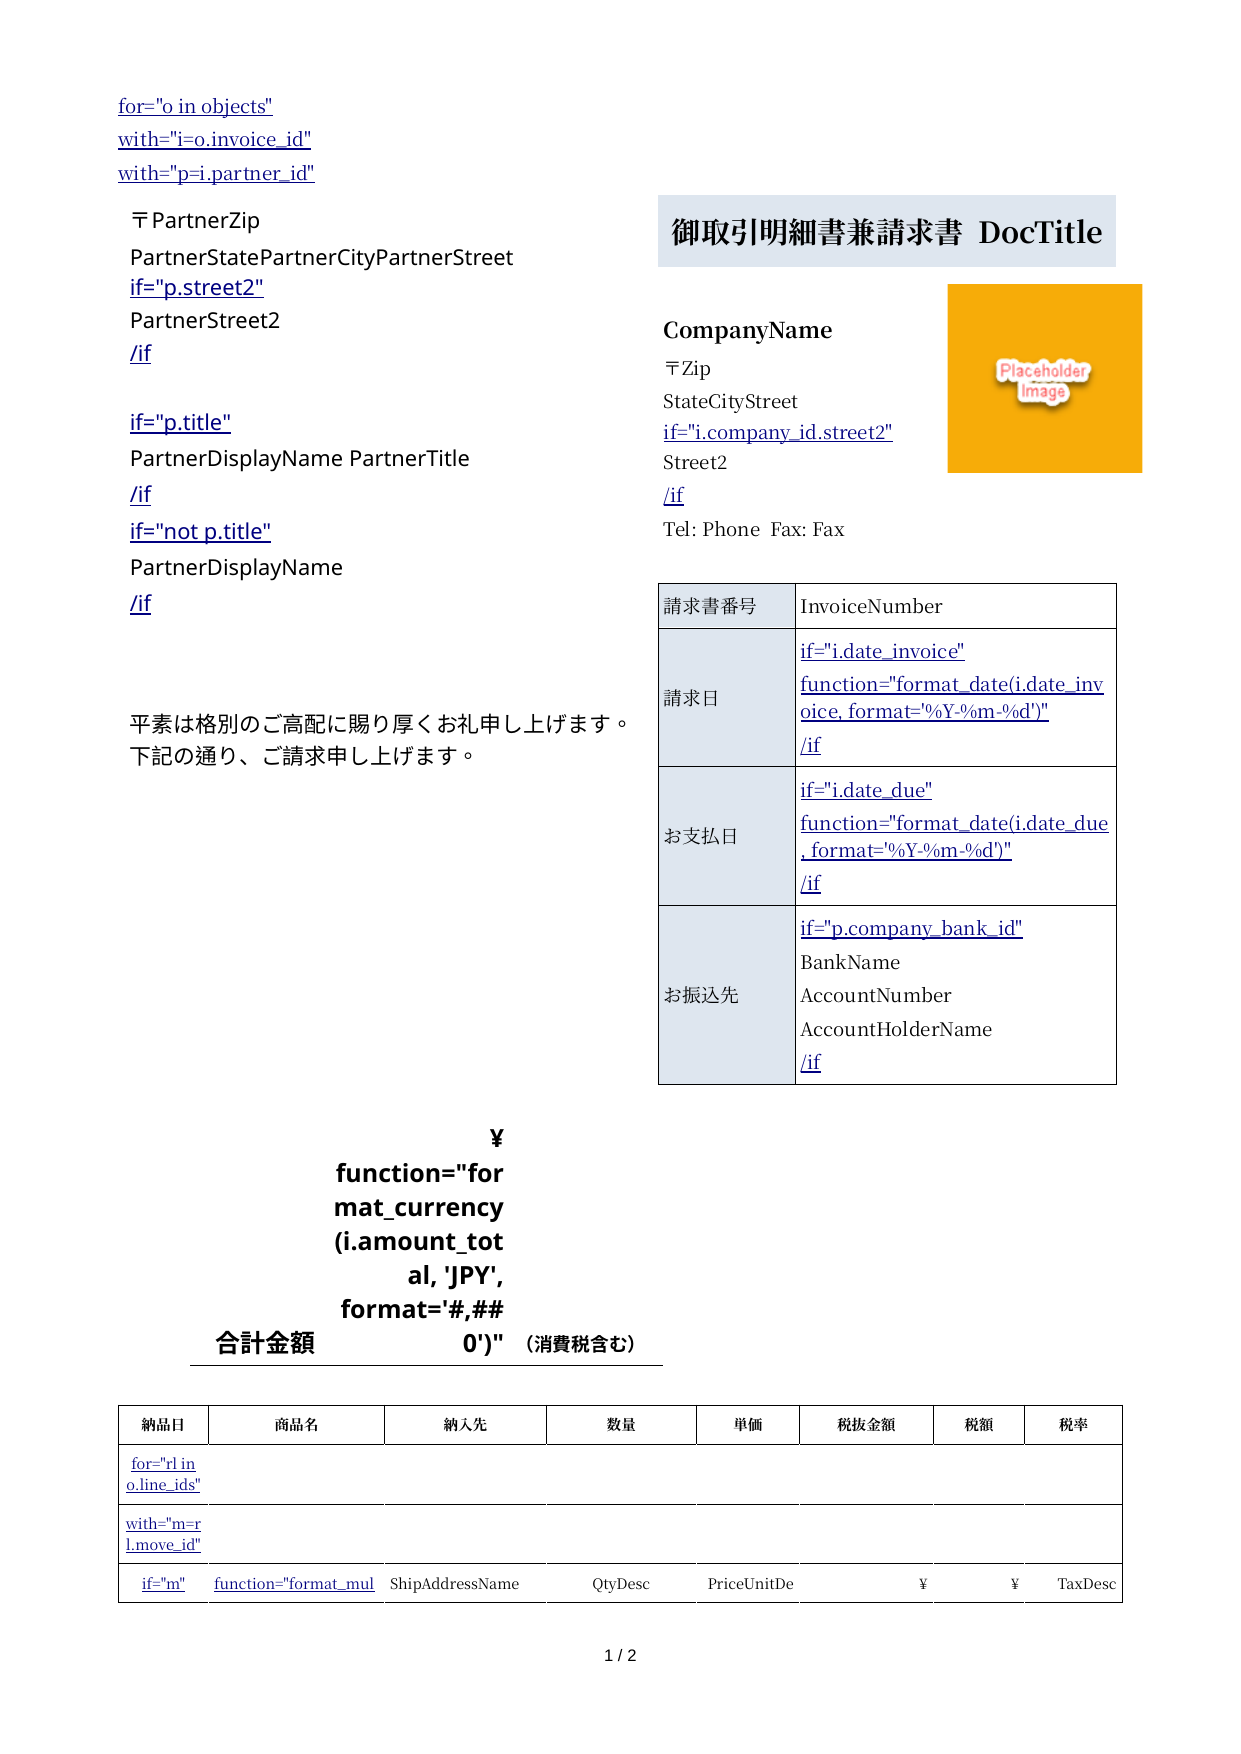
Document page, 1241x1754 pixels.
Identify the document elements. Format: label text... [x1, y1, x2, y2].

table_cell ShipAddressName [385, 1564, 546, 1602]
table_cell お支払日 [659, 767, 795, 905]
table_header 納品日 [119, 1406, 208, 1443]
table_cell [385, 1445, 546, 1503]
text with="i=o.invoice_id" [118, 125, 1122, 152]
table_cell if="p.company_bank_id" BankName AccountNumber AccountHolderName /if [796, 906, 1116, 1084]
table_cell TaxDesc [1025, 1564, 1122, 1602]
table_cell function="format_mul [209, 1564, 384, 1602]
table_header ¥ function="format_currency(i.amount_total, 'JPY', format='#,##0')" [321, 1115, 509, 1365]
table_cell CompanyName 〒Zip StateCityStreet if="i.company_id.street2" Street2 /if Tel: Phone Fax: Fax [658, 268, 1116, 582]
table_header 商品名 [209, 1406, 384, 1443]
table_header 〒PartnerZip PartnerStatePartnerCityPartnerStreet if="p.street2" PartnerStreet2 /if if="p.title" PartnerDisplayName PartnerTitle /if if="not p.title" PartnerDisplayName /if [124, 195, 596, 627]
table_header [118, 189, 652, 1090]
table_header 税抜金額 [800, 1406, 933, 1443]
table_header 合計金額 [190, 1115, 321, 1365]
table_header 数量 [547, 1406, 696, 1443]
table_cell if="i.date_invoice" function="format_date(i.date_invoice, format='%Y-%m-%d')" /if [796, 629, 1116, 766]
table_cell [934, 1505, 1024, 1563]
table_cell [800, 1445, 933, 1503]
table_cell お振込先 [659, 906, 795, 1084]
table_cell [385, 1505, 546, 1563]
table_cell [547, 1445, 696, 1503]
table_cell [547, 1505, 696, 1563]
table_cell for="rl in o.line_ids" [119, 1445, 208, 1503]
table_cell [1025, 1505, 1122, 1563]
table_header 請求書番号 [659, 584, 795, 627]
table_cell with="m=rl.move_id" [119, 1505, 208, 1563]
picture [947, 284, 1143, 473]
table_cell [1025, 1445, 1122, 1503]
table_header 税率 [1025, 1406, 1122, 1443]
table_header 税額 [934, 1406, 1024, 1443]
table_header 御取引明細書兼請求書 DocTitle [658, 195, 1116, 267]
table_cell [697, 1505, 799, 1563]
table_header 平素は格別のご高配に賜り厚くお礼申し上げます。 下記の通り、ご請求申し上げます。 [124, 627, 647, 851]
table_header [652, 189, 1122, 1090]
table_header （消費税含む） [510, 1115, 663, 1365]
table_cell [209, 1505, 384, 1563]
table_header InvoiceNumber [796, 584, 1116, 627]
table_cell [934, 1445, 1024, 1503]
table_cell 請求日 [659, 629, 795, 766]
table_cell [209, 1445, 384, 1503]
table_cell if="i.date_due" function="format_date(i.date_due, format='%Y-%m-%d')" /if [796, 767, 1116, 905]
table_cell [800, 1505, 933, 1563]
table_cell QtyDesc [547, 1564, 696, 1602]
text with="p=i.partner_id" [118, 159, 1122, 186]
table_cell PriceUnitDe [697, 1564, 799, 1602]
table_cell [697, 1445, 799, 1503]
table_cell ¥ [800, 1564, 933, 1602]
table_cell ¥ [934, 1564, 1024, 1602]
text for="o in objects" [118, 92, 1122, 119]
table_header 単価 [697, 1406, 799, 1443]
table_cell if="m" [119, 1564, 208, 1602]
table_header 納入先 [385, 1406, 546, 1443]
